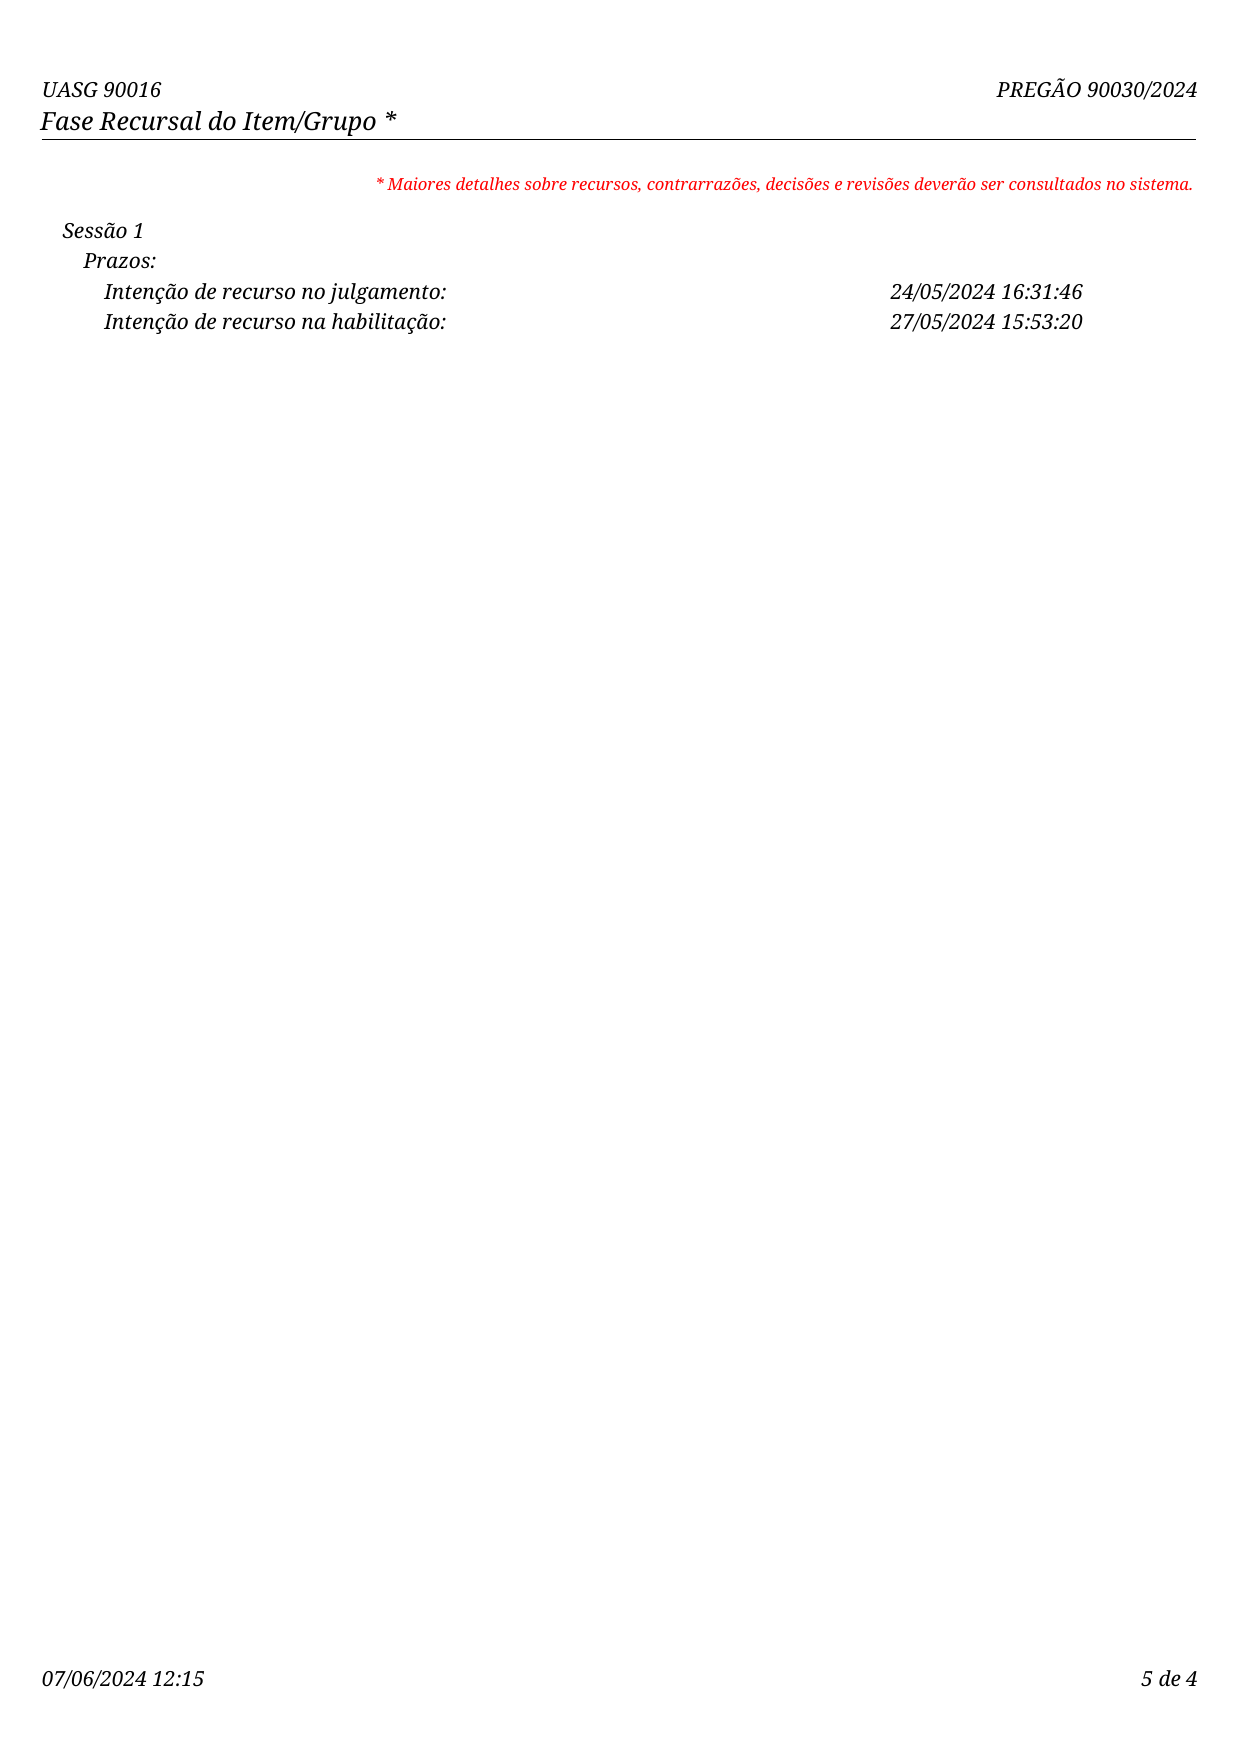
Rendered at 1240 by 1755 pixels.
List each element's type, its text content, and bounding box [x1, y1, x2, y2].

table_header [518, 216, 1085, 277]
table_cell Intenção de recurso no julgamento: [63, 277, 518, 307]
table_cell Intenção de recurso na habilitação: [63, 307, 518, 337]
table_header Sessão 1 Prazos: [63, 216, 518, 277]
table_cell 27/05/2024 15:53:20 [518, 307, 1085, 337]
text Fase Recursal do Item/Grupo * [40, 103, 1200, 137]
table_cell 24/05/2024 16:31:46 [518, 277, 1085, 307]
text * Maiores detalhes sobre recursos, contrarrazões, decisões e revisões deverão ser consultados no sistema. [42, 172, 1196, 195]
